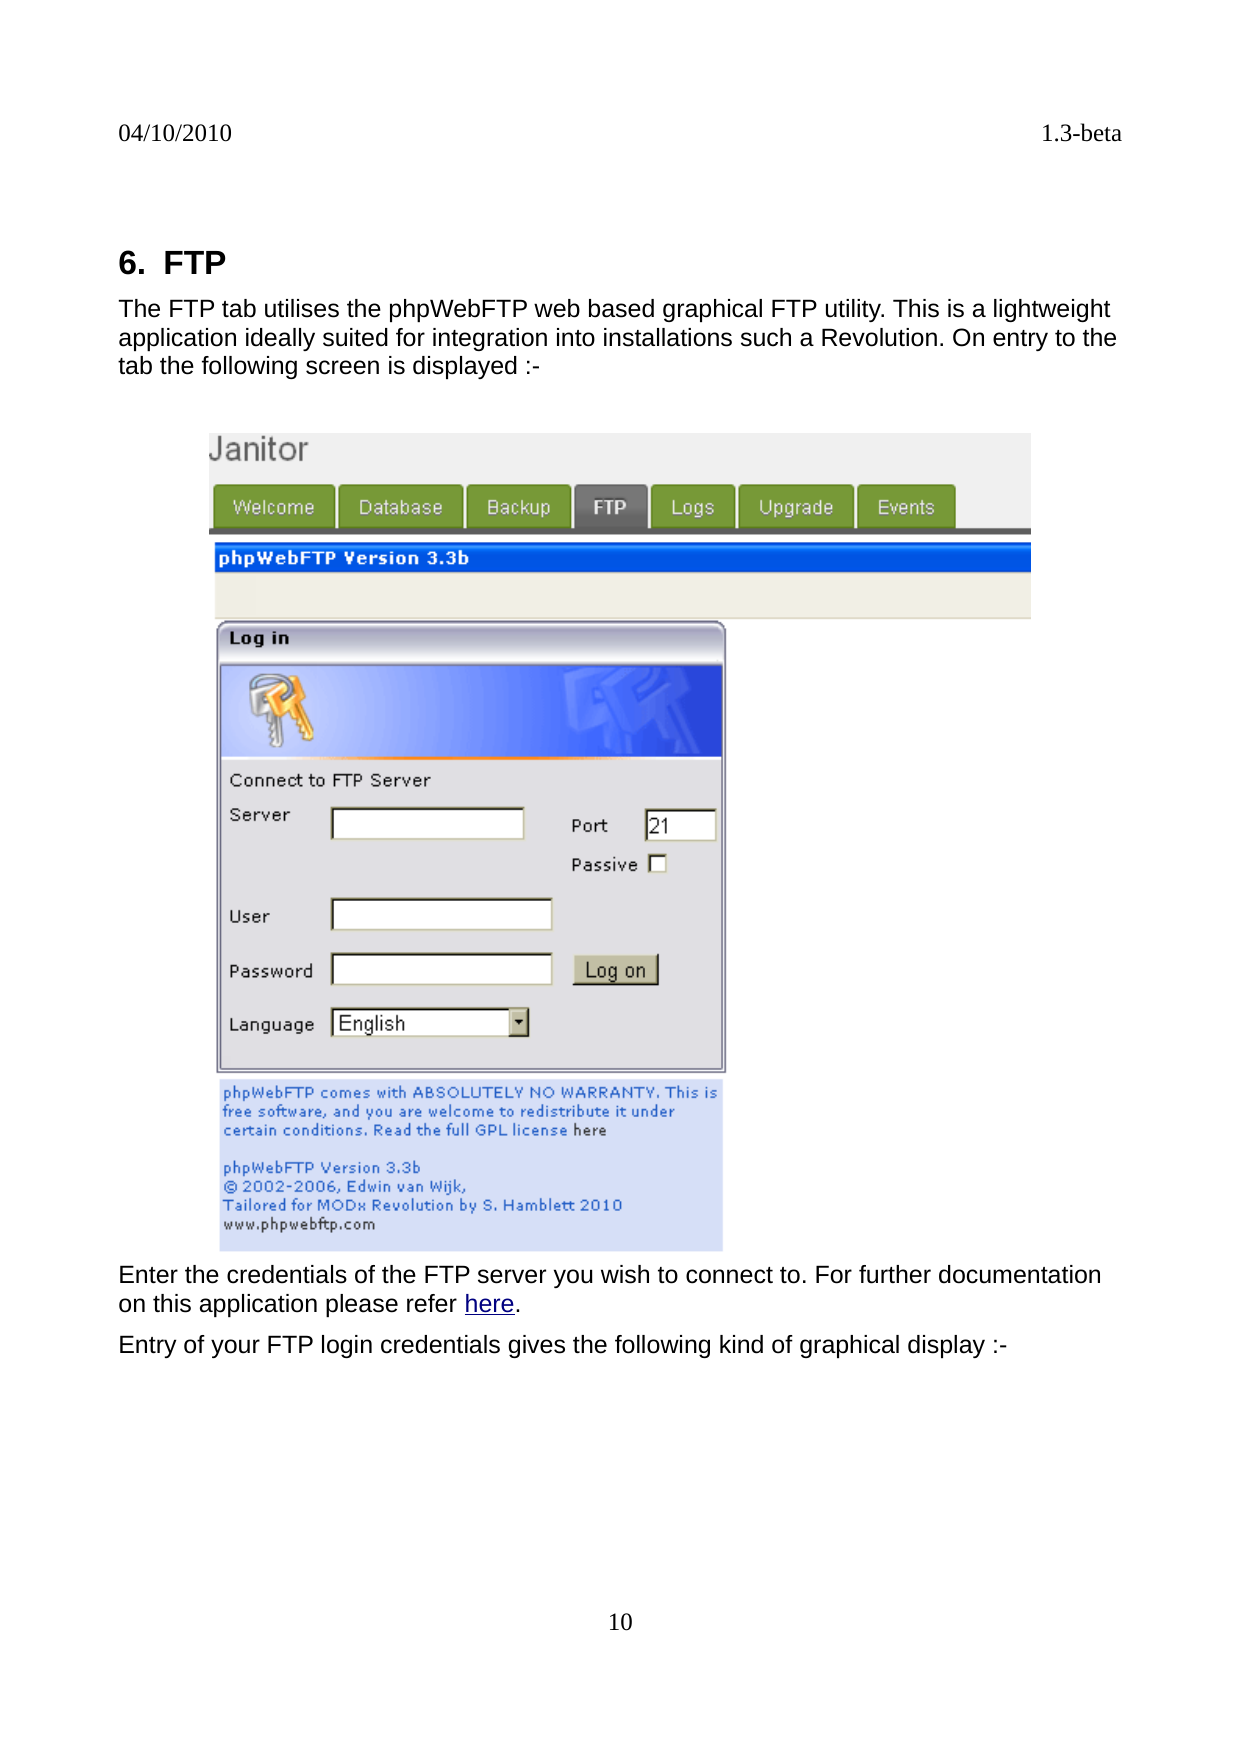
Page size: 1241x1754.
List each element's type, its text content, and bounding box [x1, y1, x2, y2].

text Entry of your FTP login credentials gives the following kind of graphical display :- [118, 1330, 1122, 1359]
text The FTP tab utilises the phpWebFTP web based graphical FTP utility. This is a lightweight application ideally suited for integration into installations such a Revolution. On entry to the tab the following screen is displayed :- [118, 294, 1122, 380]
text Enter the credentials of the FTP server you wish to connect to. For further documentation on this application please refer here. [118, 923, 1122, 1318]
subtitle FTP [118, 243, 1122, 281]
picture [209, 433, 1031, 1261]
